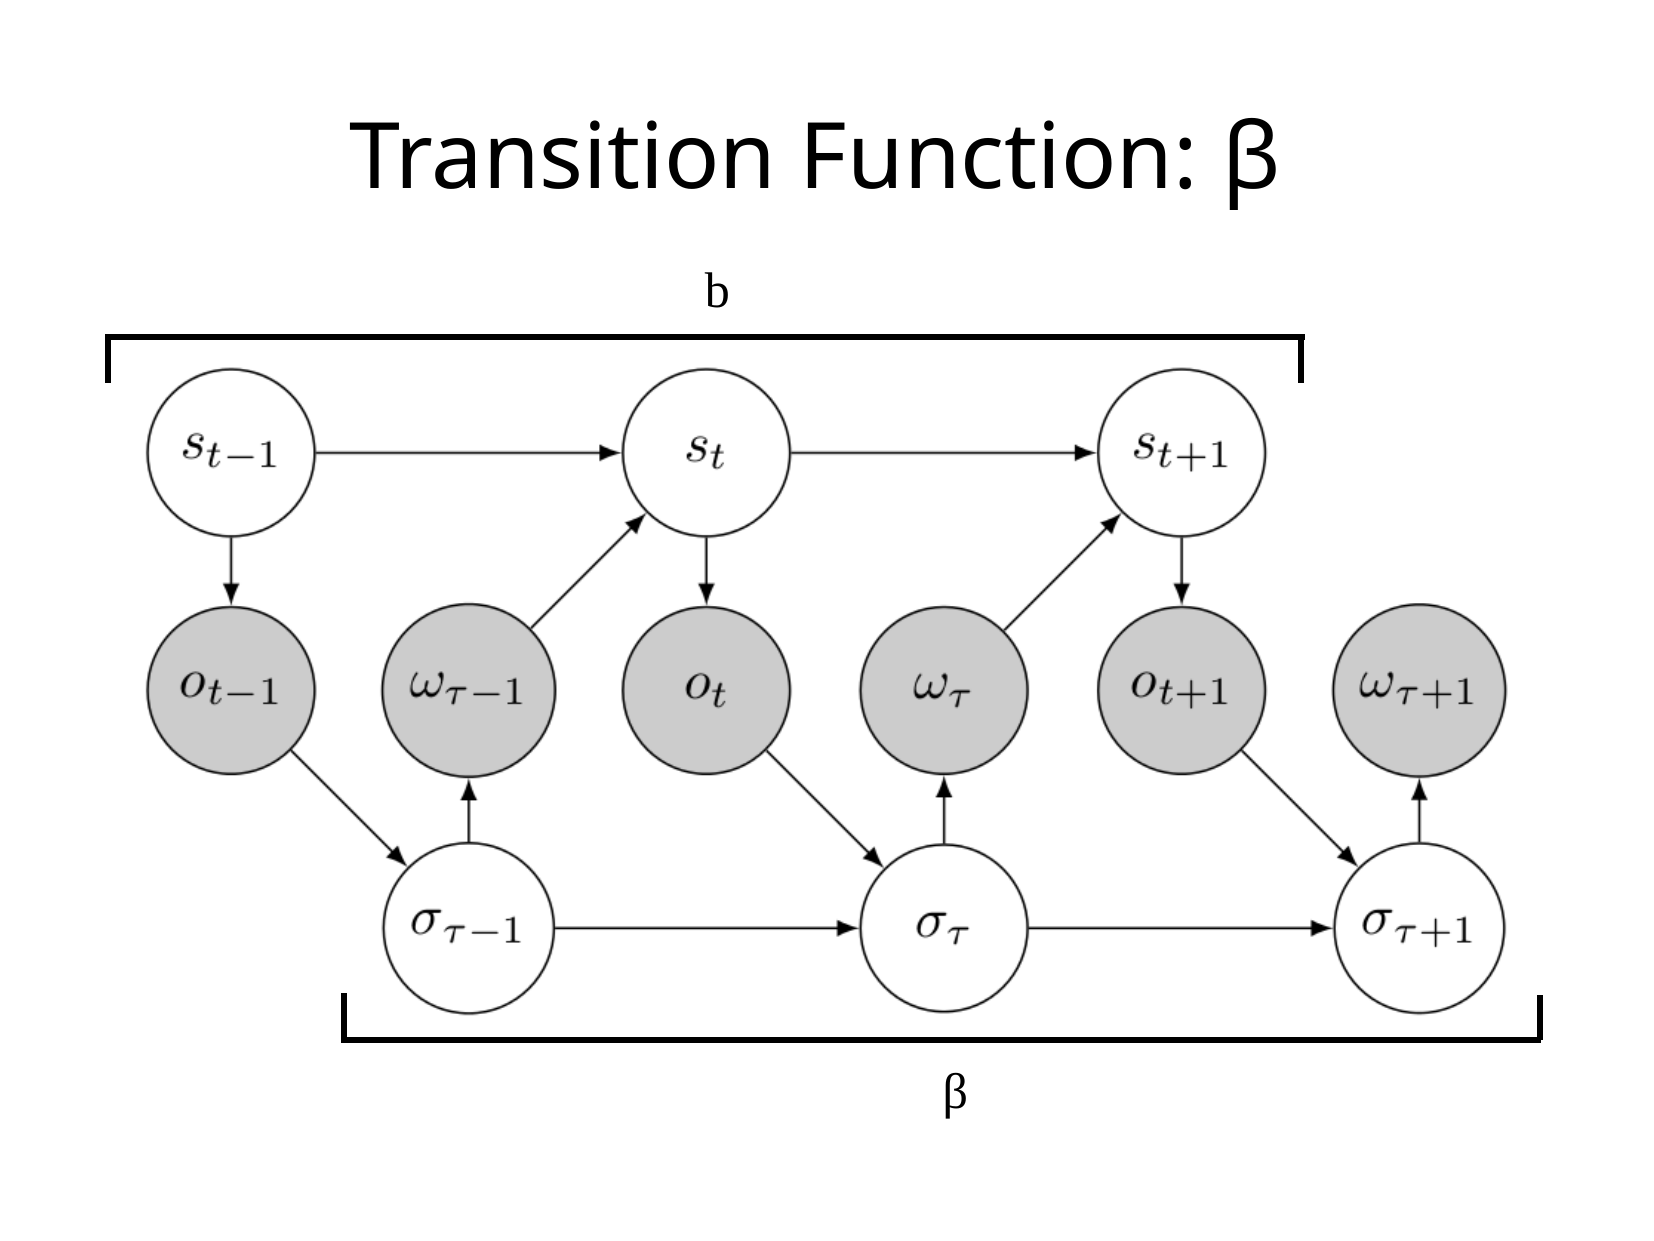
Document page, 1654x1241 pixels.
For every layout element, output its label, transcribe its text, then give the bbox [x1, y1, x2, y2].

text_box b [690, 257, 745, 327]
picture [90, 325, 1564, 1045]
title Transition Function: β [82, 49, 1571, 257]
text_box β [927, 1056, 983, 1127]
